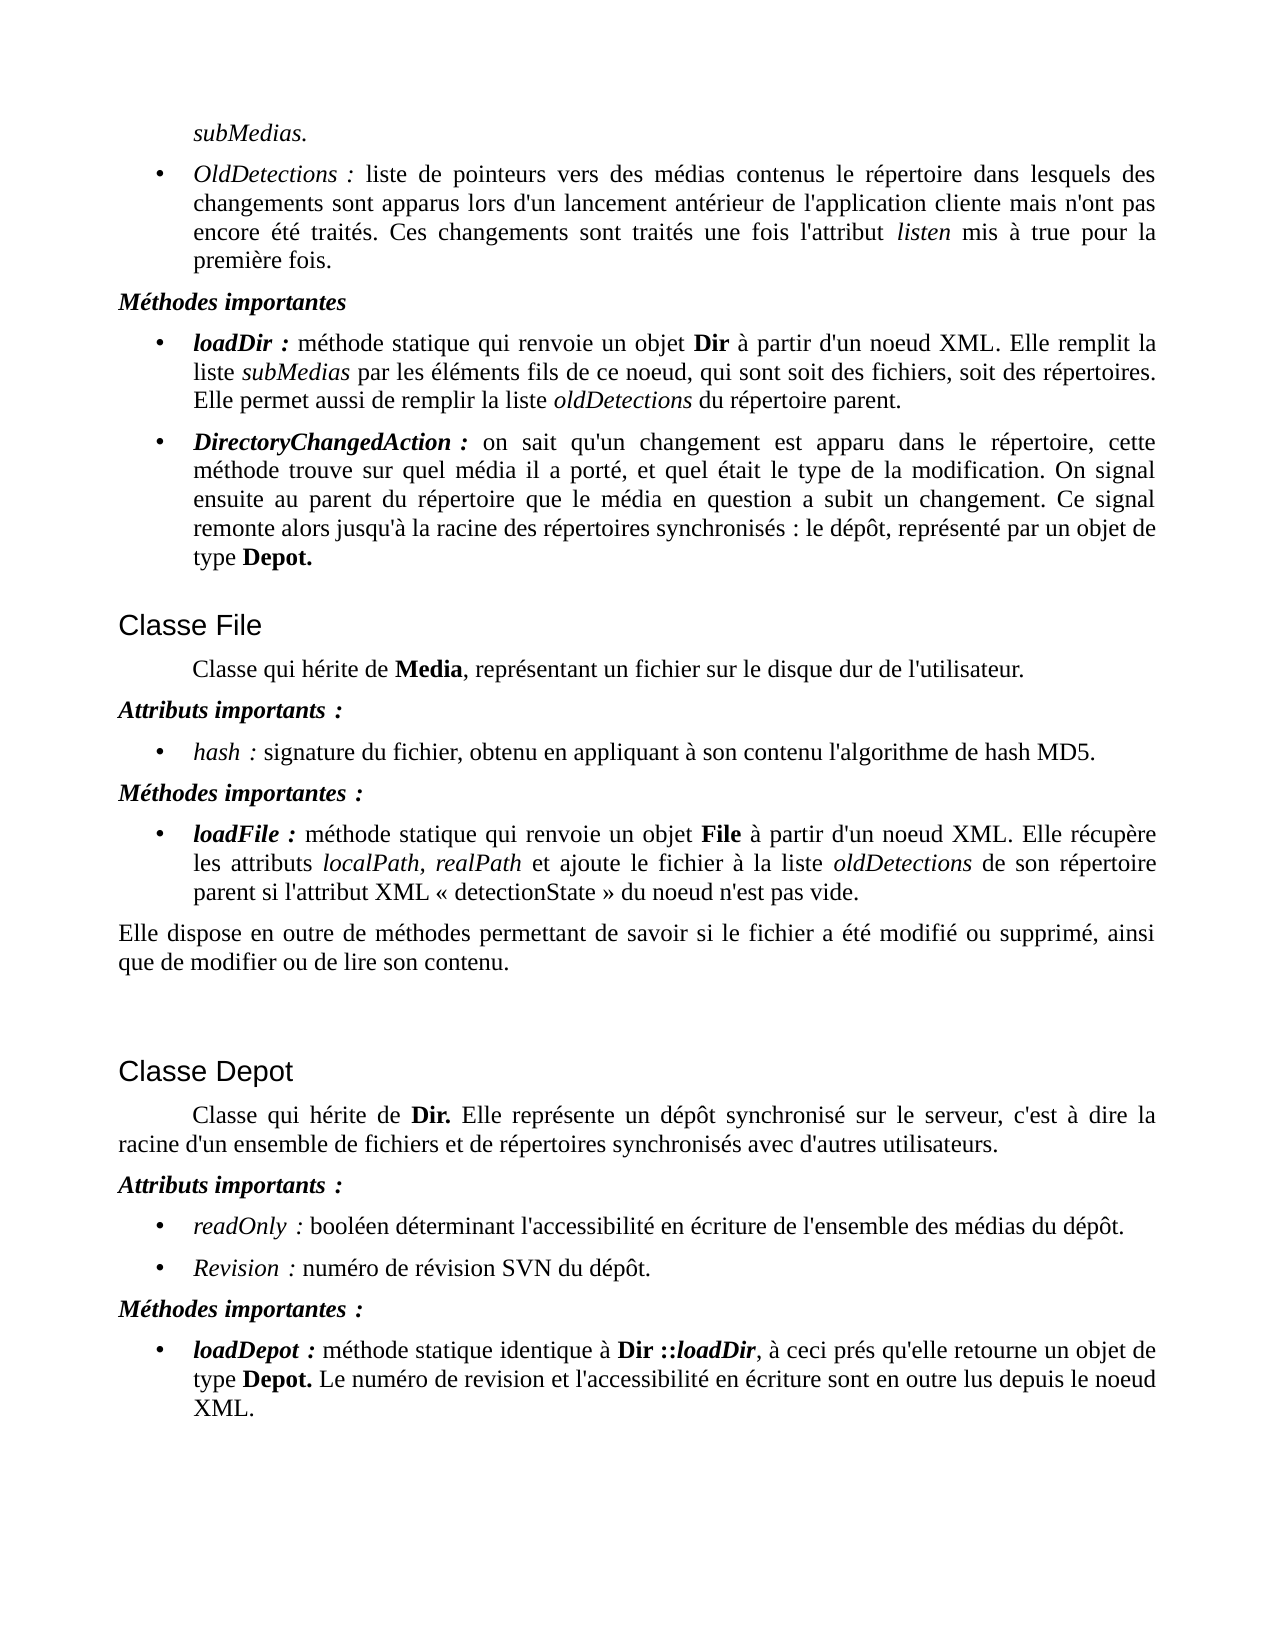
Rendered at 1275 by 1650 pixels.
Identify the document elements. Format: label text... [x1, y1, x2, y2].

list DirectoryChangedAction : on sait qu'un changement est apparu dans le répertoire, cette méthode trouve sur quel média il a porté, et quel était le type de la modification. On signal ensuite au parent du répertoire que le média en question a subit un changement. Ce signal remonte alors jusqu'à la racine des répertoires synchronisés : le dépôt, représenté par un objet de type Depot. [156, 427, 1157, 571]
text Méthodes importantes [118, 287, 1157, 316]
text Attributs importants : [118, 1170, 1157, 1199]
list hash : signature du fichier, obtenu en appliquant à son contenu l'algorithme de hash MD5. [156, 737, 1157, 765]
list OldDetections : liste de pointeurs vers des médias contenus le répertoire dans lesquels des changements sont apparus lors d'un lancement antérieur de l'application cliente mais n'ont pas encore été traités. Ces changements sont traités une fois l'attribut listen mis à true pour la première fois. [156, 159, 1157, 274]
subtitle Classe Depot [118, 1054, 1157, 1088]
text Méthodes importantes : [118, 778, 1157, 807]
text Classe qui hérite de Dir. Elle représente un dépôt synchronisé sur le serveur, c'est à dire la racine d'un ensemble de fichiers et de répertoires synchronisés avec d'autres utilisateurs. [118, 1100, 1157, 1158]
list loadDir : méthode statique qui renvoie un objet Dir à partir d'un noeud XML. Elle remplit la liste subMedias par les éléments fils de ce noeud, qui sont soit des fichiers, soit des répertoires. Elle permet aussi de remplir la liste oldDetections du répertoire parent. [156, 328, 1157, 414]
subtitle Classe File [118, 608, 1157, 642]
text Méthodes importantes : [118, 1294, 1157, 1323]
list loadDepot : méthode statique identique à Dir ::loadDir, à ceci prés qu'elle retourne un objet de type Depot. Le numéro de revision et l'accessibilité en écriture sont en outre lus depuis le noeud XML. [156, 1335, 1157, 1421]
list loadFile : méthode statique qui renvoie un objet File à partir d'un noeud XML. Elle récupère les attributs localPath, realPath et ajoute le fichier à la liste oldDetections de son répertoire parent si l'attribut XML « detectionState » du noeud n'est pas vide. [156, 819, 1157, 905]
list readOnly : booléen déterminant l'accessibilité en écriture de l'ensemble des médias du dépôt. [156, 1211, 1157, 1240]
list Revision : numéro de révision SVN du dépôt. [156, 1253, 1157, 1281]
text Classe qui hérite de Media, représentant un fichier sur le disque dur de l'utilisateur. [118, 654, 1157, 683]
list subMedias. [156, 118, 1157, 147]
text Elle dispose en outre de méthodes permettant de savoir si le fichier a été modifié ou supprimé, ainsi que de modifier ou de lire son contenu. [118, 918, 1157, 975]
text Attributs importants : [118, 695, 1157, 724]
